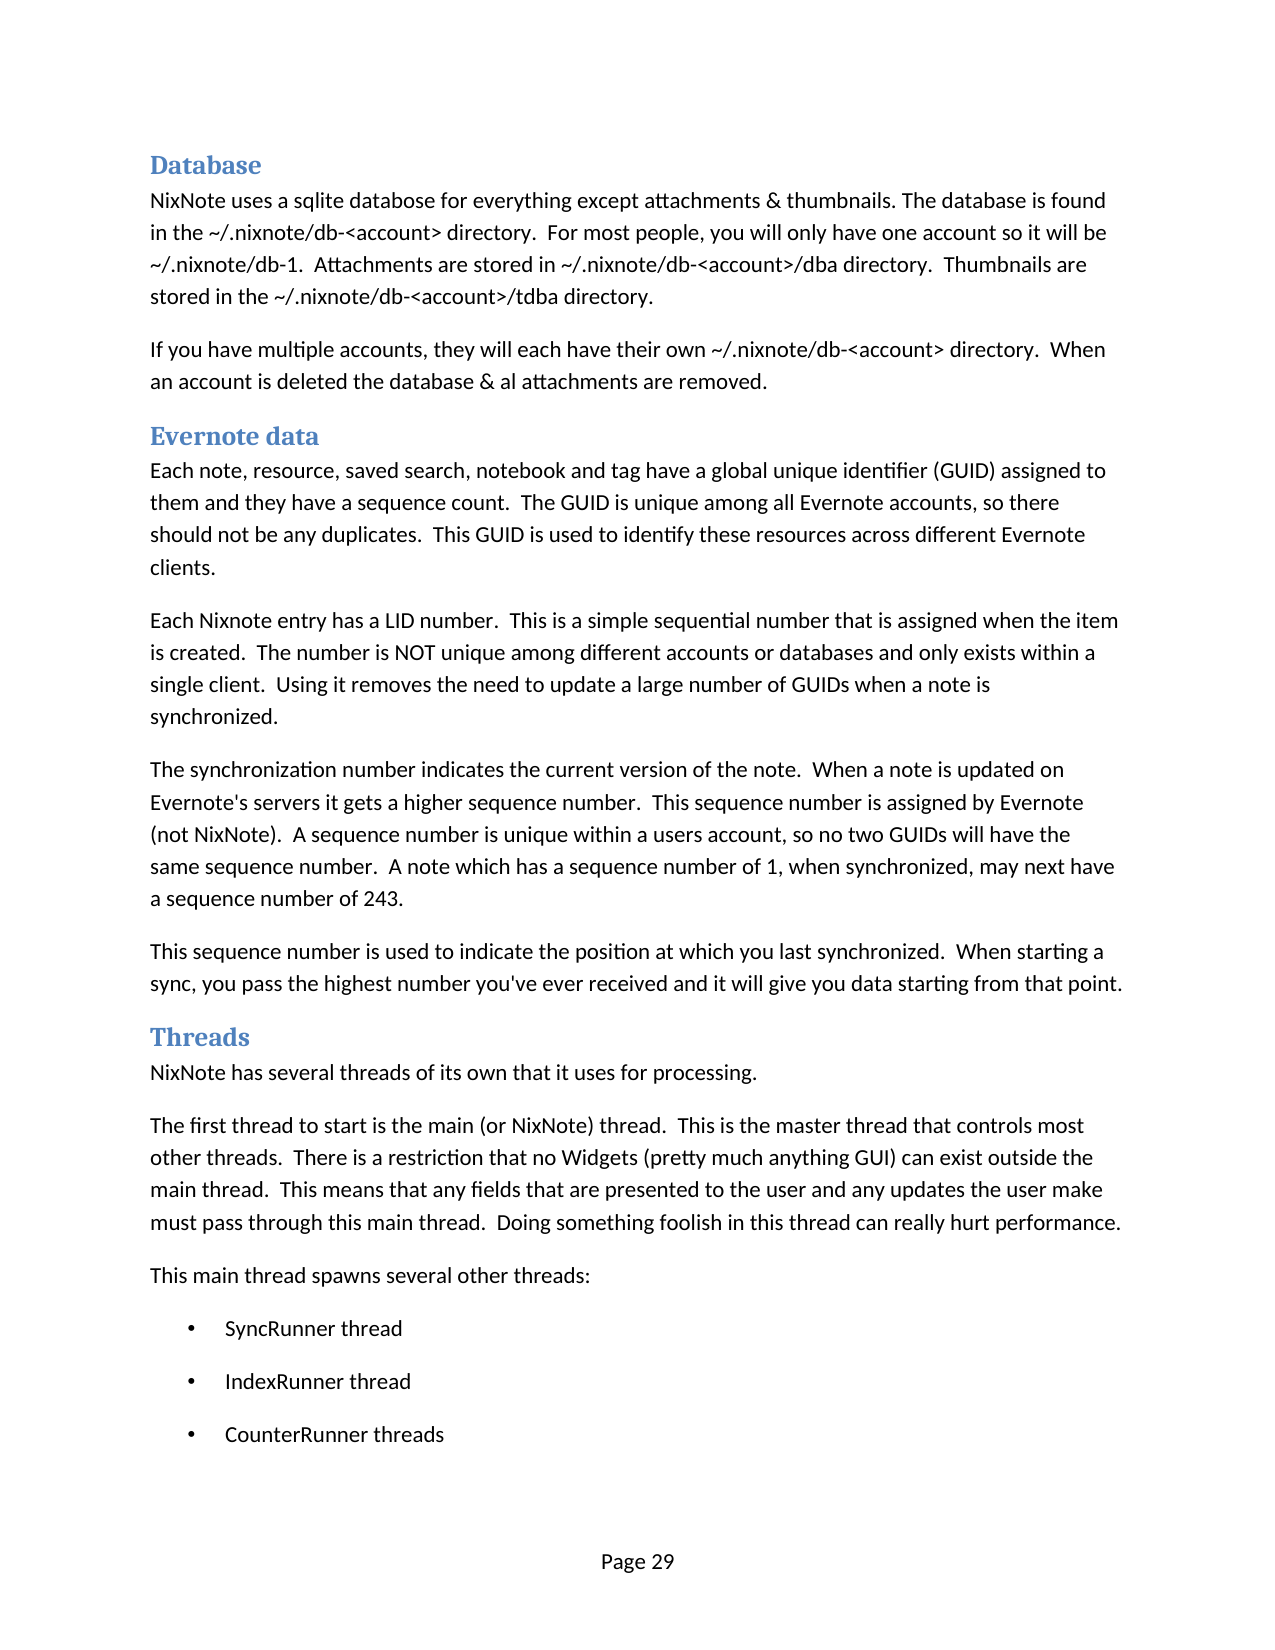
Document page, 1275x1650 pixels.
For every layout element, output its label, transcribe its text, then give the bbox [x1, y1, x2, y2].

subtitle Database [150, 150, 1125, 181]
text The synchronization number indicates the current version of the note. When a note is updated on Evernote's servers it gets a higher sequence number. This sequence number is assigned by Evernote (not NixNote). A sequence number is unique within a users account, so no two GUIDs will have the same sequence number. A note which has a sequence number of 1, when synchronized, may next have a sequence number of 243. [150, 755, 1125, 912]
text Each note, resource, saved search, notebook and tag have a global unique identifier (GUID) assigned to them and they have a sequence count. The GUID is unique among all Evernote accounts, so there should not be any duplicates. This GUID is used to identify these resources across different Evernote clients. [150, 456, 1125, 581]
list SyncRunner thread [187, 1314, 1125, 1342]
text Each Nixnote entry has a LID number. This is a simple sequential number that is assigned when the item is created. The number is NOT unique among different accounts or databases and only exists within a single client. Using it removes the need to update a large number of GUIDs when a note is synchronized. [150, 606, 1125, 730]
text This sequence number is used to indicate the position at which you last synchronized. When starting a sync, you pass the highest number you've ever received and it will give you data starting from that point. [150, 937, 1125, 997]
list CounterRunner threads [187, 1420, 1125, 1448]
text The first thread to start is the main (or NixNote) thread. This is the master thread that controls most other threads. There is a restriction that no Widgets (pretty much anything GUI) can exist outside the main thread. This means that any fields that are presented to the user and any updates the user make must pass through this main thread. Doing something foolish in this thread can really hurt performance. [150, 1111, 1125, 1236]
text If you have multiple accounts, they will each have their own ~/.nixnote/db-<account> directory. When an account is deleted the database & al attachments are removed. [150, 335, 1125, 396]
text This main thread spawns several other threads: [150, 1261, 1125, 1289]
text NixNote uses a sqlite databose for everything except attachments & thumbnails. The database is found in the ~/.nixnote/db-<account> directory. For most people, you will only have one account so it will be ~/.nixnote/db-1. Attachments are stored in ~/.nixnote/db-<account>/dba directory. Thumbnails are stored in the ~/.nixnote/db-<account>/tdba directory. [150, 186, 1125, 310]
subtitle Evernote data [150, 421, 1125, 452]
list IndexRunner thread [187, 1367, 1125, 1395]
text NixNote has several threads of its own that it uses for processing. [150, 1058, 1125, 1086]
subtitle Threads [150, 1022, 1125, 1053]
